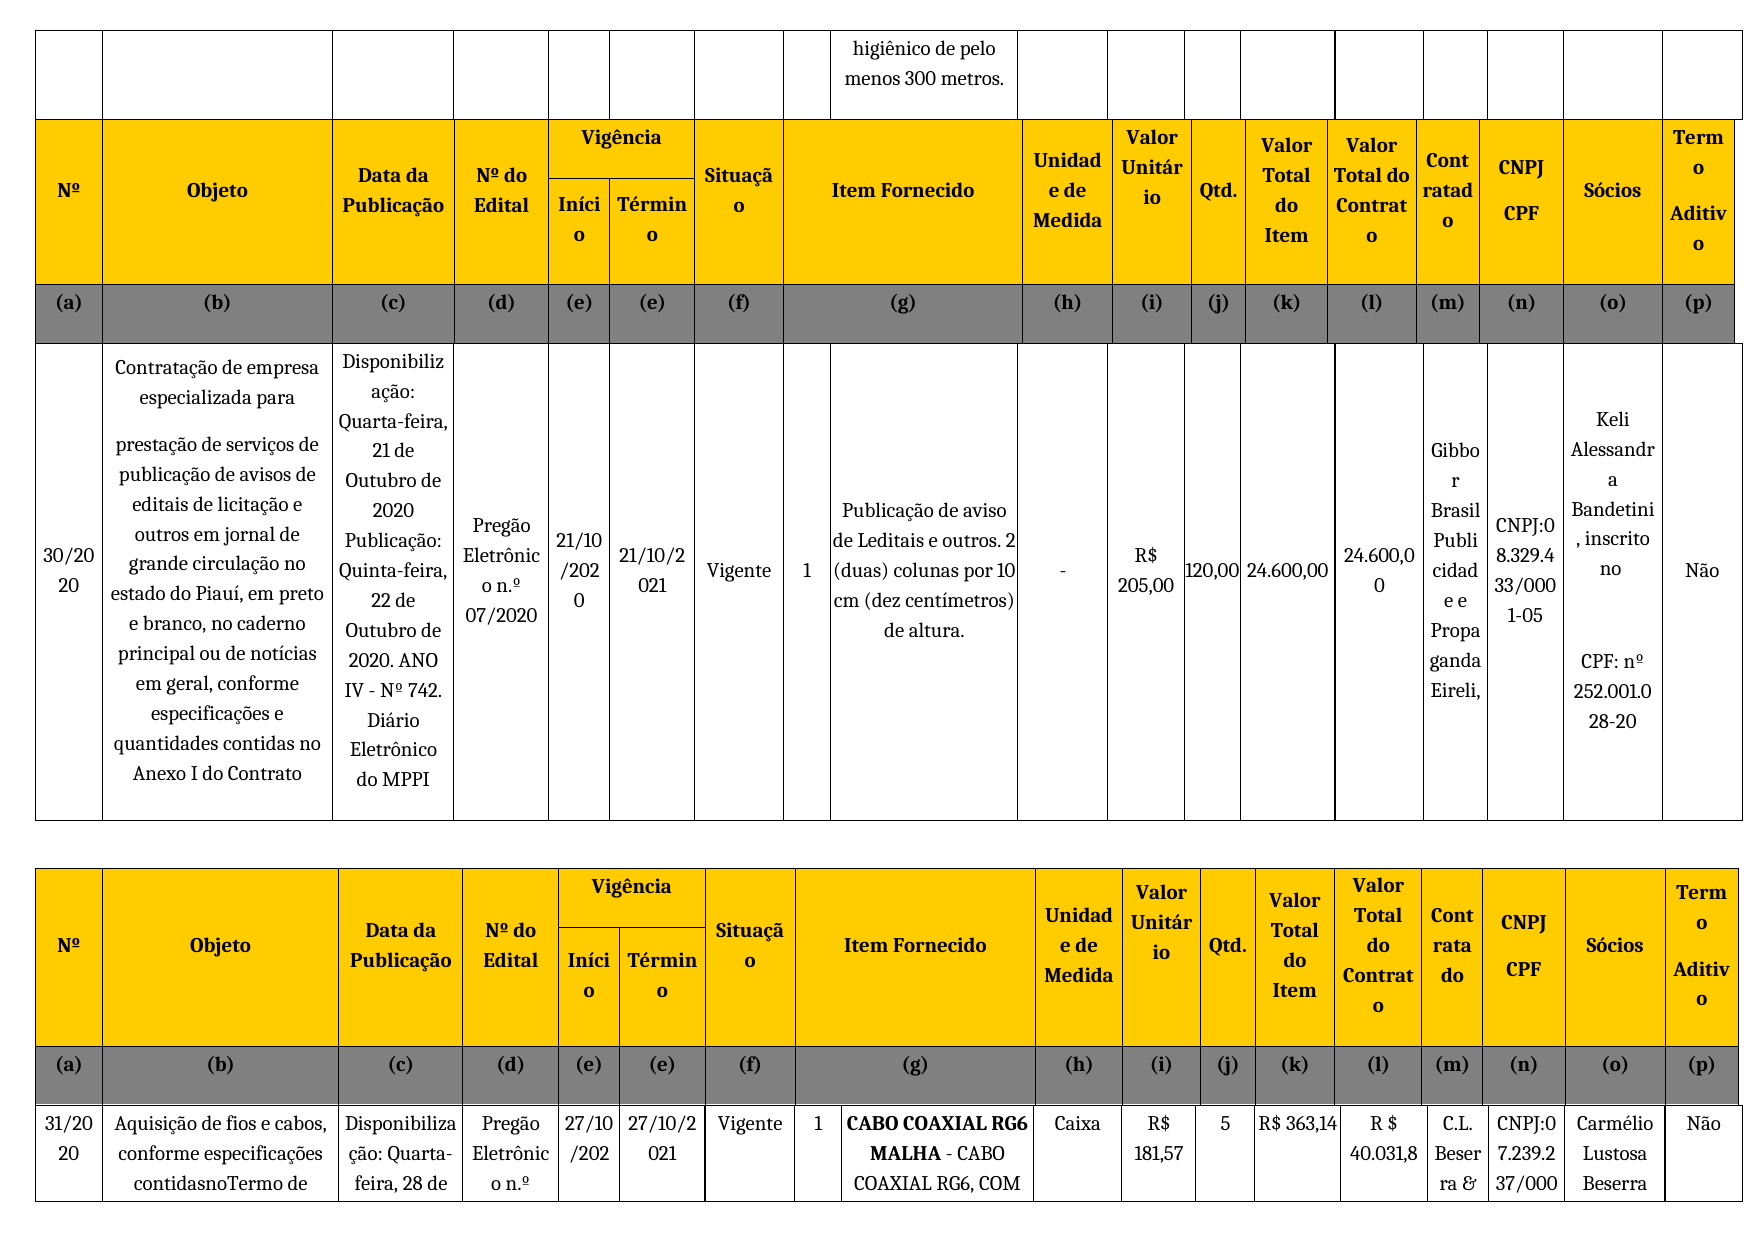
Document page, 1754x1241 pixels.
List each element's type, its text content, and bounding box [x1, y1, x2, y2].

table_cell Valor Total do Contrato [1328, 120, 1416, 284]
table_cell (e) [559, 1047, 619, 1104]
table_header Nº do Edital [463, 869, 558, 1046]
table_cell (g) [784, 285, 1022, 343]
table_header Termo Aditivo [1666, 869, 1738, 1046]
table_cell (p) [1666, 1047, 1738, 1104]
table_cell (i) [1113, 285, 1191, 343]
table_cell higiênico de pelo menos 300 metros. [831, 31, 1017, 119]
table_cell (d) [455, 285, 548, 343]
table_cell Disponibilização: Quarta-feira, 21 de Outubro de 2020 Publicação: Quinta-feira, 22 de Outubro de 2020. ANO IV - Nº 742. Diário Eletrônico do MPPI [333, 344, 453, 820]
table_cell (e) [549, 285, 609, 343]
table_header Qtd. [1201, 869, 1255, 1046]
table_cell Término [620, 928, 705, 1046]
table_cell (p) [1663, 285, 1734, 343]
table_cell - [1018, 344, 1107, 820]
table_cell (h) [1036, 1047, 1122, 1104]
table_cell Valor Total do Item [1246, 120, 1327, 284]
table_cell (a) [36, 285, 102, 343]
table_header Objeto [103, 869, 338, 1046]
table_cell [1185, 31, 1240, 119]
table_cell Unidade de Medida [1023, 120, 1112, 284]
table_cell Item Fornecido [784, 120, 1022, 284]
table_header Data da Publicação [339, 869, 462, 1046]
table_cell 21/10/2020 [549, 344, 609, 820]
table_cell Caixa [1034, 1106, 1121, 1201]
table_cell Qtd. [1192, 120, 1245, 284]
table_cell [1735, 120, 1742, 178]
table_cell [695, 31, 783, 119]
table_cell (n) [1483, 1047, 1565, 1104]
table_cell [454, 31, 548, 119]
table_cell (h) [1023, 285, 1112, 343]
table_cell (m) [1417, 285, 1479, 343]
table_cell Termo Aditivo [1663, 120, 1734, 284]
table_cell Contratado [1417, 120, 1479, 284]
table_cell Carmélio Lustosa Beserra [1565, 1106, 1664, 1201]
table_cell Disponibilização: Quarta-feira, 28 de [339, 1106, 462, 1201]
table_cell (f) [706, 1047, 795, 1104]
table_cell [1663, 31, 1742, 119]
table_cell 31/2020 [36, 1106, 102, 1201]
table_cell Vigência [549, 120, 694, 178]
table_cell Pregão Eletrônico n.º 07/2020 [454, 344, 548, 820]
table_cell (c) [333, 285, 454, 343]
table_cell [1108, 31, 1184, 119]
table_cell (e) [620, 1047, 705, 1104]
table_cell [1488, 31, 1563, 119]
table_cell 21/10/2021 [610, 344, 694, 820]
table_cell 120,00 [1185, 344, 1240, 820]
table_cell (b) [103, 1047, 338, 1104]
table_cell [103, 31, 332, 119]
table_cell (j) [1192, 285, 1245, 343]
table_cell (a) [36, 1047, 102, 1104]
table_cell (b) [103, 285, 332, 343]
table_cell (f) [695, 285, 783, 343]
table_header Item Fornecido [796, 869, 1035, 1046]
table_cell [333, 31, 453, 119]
table_header Nº [36, 869, 102, 1046]
table_cell (m) [1422, 1047, 1482, 1104]
table_cell C.L. Beserra & [1428, 1106, 1488, 1201]
table_cell [1241, 31, 1334, 119]
table_cell (j) [1201, 1047, 1255, 1104]
table_cell 24.600,00 [1336, 344, 1423, 820]
table_cell Situação [695, 120, 783, 284]
table_cell (i) [1123, 1047, 1200, 1104]
table_header Unidade de Medida [1036, 869, 1122, 1046]
table_cell [549, 31, 609, 119]
table_cell Término [610, 179, 694, 284]
table_cell R$ 363,14 [1255, 1106, 1340, 1201]
table_cell CABO COAXIAL RG6 MALHA - CABO COAXIAL RG6, COM [842, 1106, 1033, 1201]
table_cell Contratação de empresa especializada para prestação de serviços de publicação de avisos de editais de licitação e outros em jornal de grande circulação no estado do Piauí, em preto e branco, no caderno principal ou de notícias em geral, conforme especificações e quantidades contidas no Anexo I do Contrato [103, 344, 332, 820]
table_cell 27/10/202 [559, 1106, 619, 1201]
table_cell 1 [795, 1106, 841, 1201]
table_header Valor Total do Contrato [1335, 869, 1421, 1046]
table_header Valor Unitário [1123, 869, 1200, 1046]
table_header Vigência [559, 869, 705, 927]
table_cell (c) [339, 1047, 462, 1104]
table_cell Início [549, 179, 609, 284]
table_cell Sócios [1564, 120, 1662, 284]
table_cell (k) [1246, 285, 1327, 343]
table_cell CNPJ:07.239.237/000 [1489, 1106, 1564, 1201]
table_header CNPJ CPF [1483, 869, 1565, 1046]
table_cell R $ 40.031,8 [1341, 1106, 1427, 1201]
table_cell Keli Alessandra Bandetini, inscrito no CPF: nº 252.001.028-20 [1564, 344, 1662, 820]
table_cell [1336, 31, 1423, 119]
table_cell (e) [610, 285, 694, 343]
table_cell Início [559, 928, 619, 1046]
table_cell 5 [1196, 1106, 1254, 1201]
table_cell R$ 205,00 [1108, 344, 1184, 820]
table_cell (k) [1256, 1047, 1334, 1104]
table_cell (g) [796, 1047, 1035, 1104]
table_cell Data da Publicação [333, 120, 454, 284]
table_cell [36, 31, 102, 119]
table_cell 24.600,00 [1241, 344, 1334, 820]
table_cell (l) [1328, 285, 1416, 343]
table_cell (n) [1480, 285, 1563, 343]
table_cell 1 [784, 344, 830, 820]
table_header Sócios [1566, 869, 1665, 1046]
table_cell [784, 31, 830, 119]
table_cell [1018, 31, 1107, 119]
table_cell Não [1666, 1106, 1742, 1201]
table_cell R$ 181,57 [1122, 1106, 1195, 1201]
table_cell Não [1663, 344, 1742, 820]
table_cell CNPJ:08.329.433/0001-05 [1488, 344, 1563, 820]
table_cell Vigente [706, 1106, 794, 1201]
table_cell [1735, 284, 1742, 343]
table_cell Gibbor Brasil Publicidade e Propaganda Eireli, [1424, 344, 1487, 820]
table_cell Valor Unitário [1113, 120, 1191, 284]
table_cell 27/10/2021 [620, 1106, 704, 1201]
table_cell (o) [1566, 1047, 1665, 1104]
table_cell [1564, 31, 1662, 119]
table_cell (l) [1335, 1047, 1421, 1104]
table_cell CNPJ CPF [1480, 120, 1563, 284]
table_cell Aquisição de fios e cabos, conforme especificações contidasnoTermo de [103, 1106, 338, 1201]
table_cell Vigente [695, 344, 783, 820]
table_cell Nº do Edital [455, 120, 548, 284]
table_cell (d) [463, 1047, 558, 1104]
table_cell Nº [36, 120, 102, 284]
table_cell 30/2020 [36, 344, 102, 820]
table_cell (o) [1564, 285, 1662, 343]
table_header Valor Total do Item [1256, 869, 1334, 1046]
table_cell Publicação de aviso de Leditais e outros. 2 (duas) colunas por 10 cm (dez centímetros) de altura. [831, 344, 1017, 820]
table_cell Pregão Eletrônico n.º [463, 1106, 558, 1201]
table_header Contratado [1422, 869, 1482, 1046]
table_cell [1735, 178, 1742, 284]
table_cell Objeto [103, 120, 332, 284]
table_cell [1424, 31, 1487, 119]
table_header Situação [706, 869, 795, 1046]
table_cell [610, 31, 694, 119]
